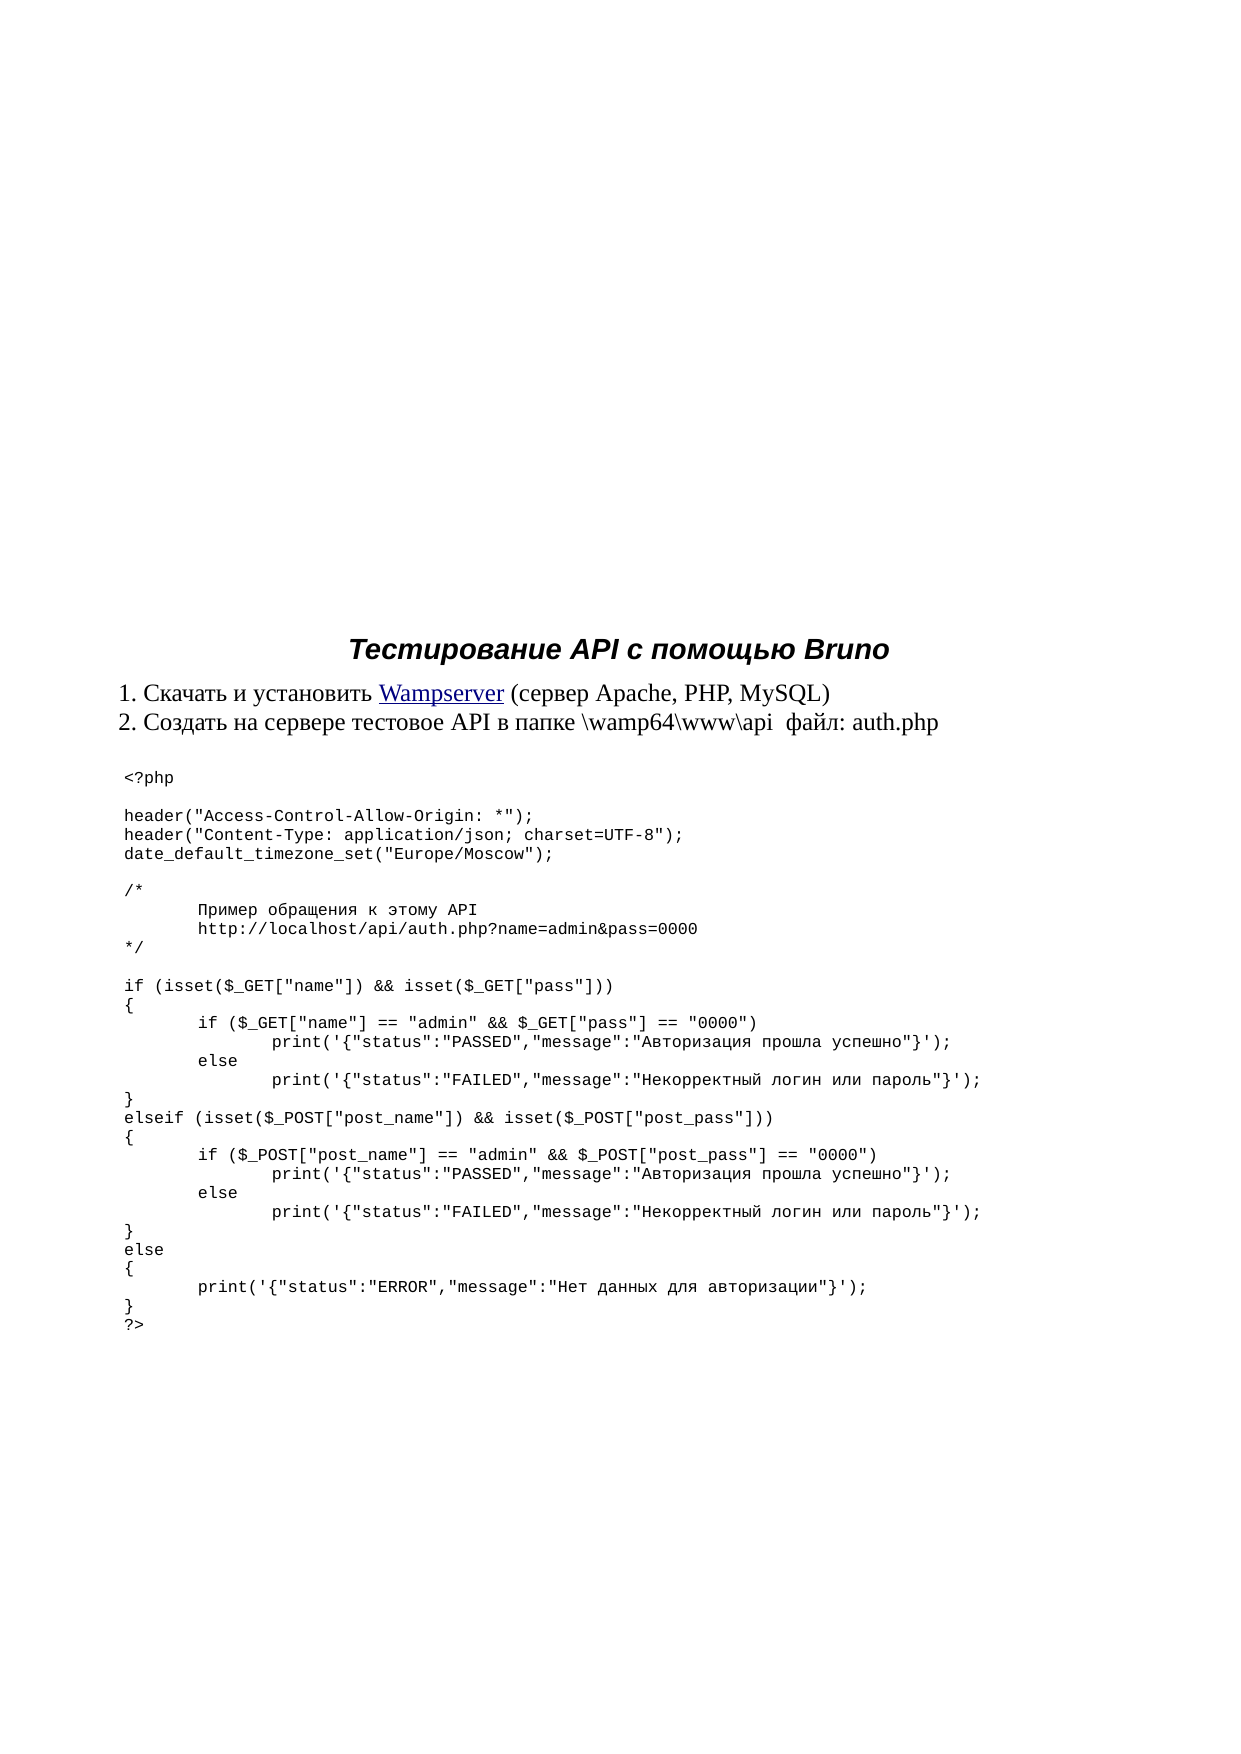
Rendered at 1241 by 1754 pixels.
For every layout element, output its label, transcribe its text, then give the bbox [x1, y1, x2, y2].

text 1. Скачать и установить Wampserver (сервер Apache, PHP, MySQL) [118, 678, 1122, 707]
text 2. Создать на сервере тестовое API в папке \wamp64\www\api файл: auth.php [118, 707, 1122, 735]
subtitle Тестирование API с помощью Bruno [118, 632, 1122, 665]
table_header <?php header("Access-Control-Allow-Origin: *"); header("Content-Type: application/json; charset=UTF-8"); date_default_timezone_set("Europe/Moscow"); /* Пример обращения к этому API http://localhost/api/auth.php?name=admin&pass=0000 */ if (isset($_GET["name"]) && isset($_GET["pass"])) { if ($_GET["name"] == "admin" && $_GET["pass"] == "0000") print('{"status":"PASSED","message":"Авторизация прошла успешно"}'); else print('{"status":"FAILED","message":"Некорректный логин или пароль"}'); } elseif (isset($_POST["post_name"]) && isset($_POST["post_pass"])) { if ($_POST["post_name"] == "admin" && $_POST["post_pass"] == "0000") print('{"status":"PASSED","message":"Авторизация прошла успешно"}'); else print('{"status":"FAILED","message":"Некорректный логин или пароль"}'); } else { print('{"status":"ERROR","message":"Нет данных для авторизации"}'); } ?> [118, 764, 1122, 1341]
